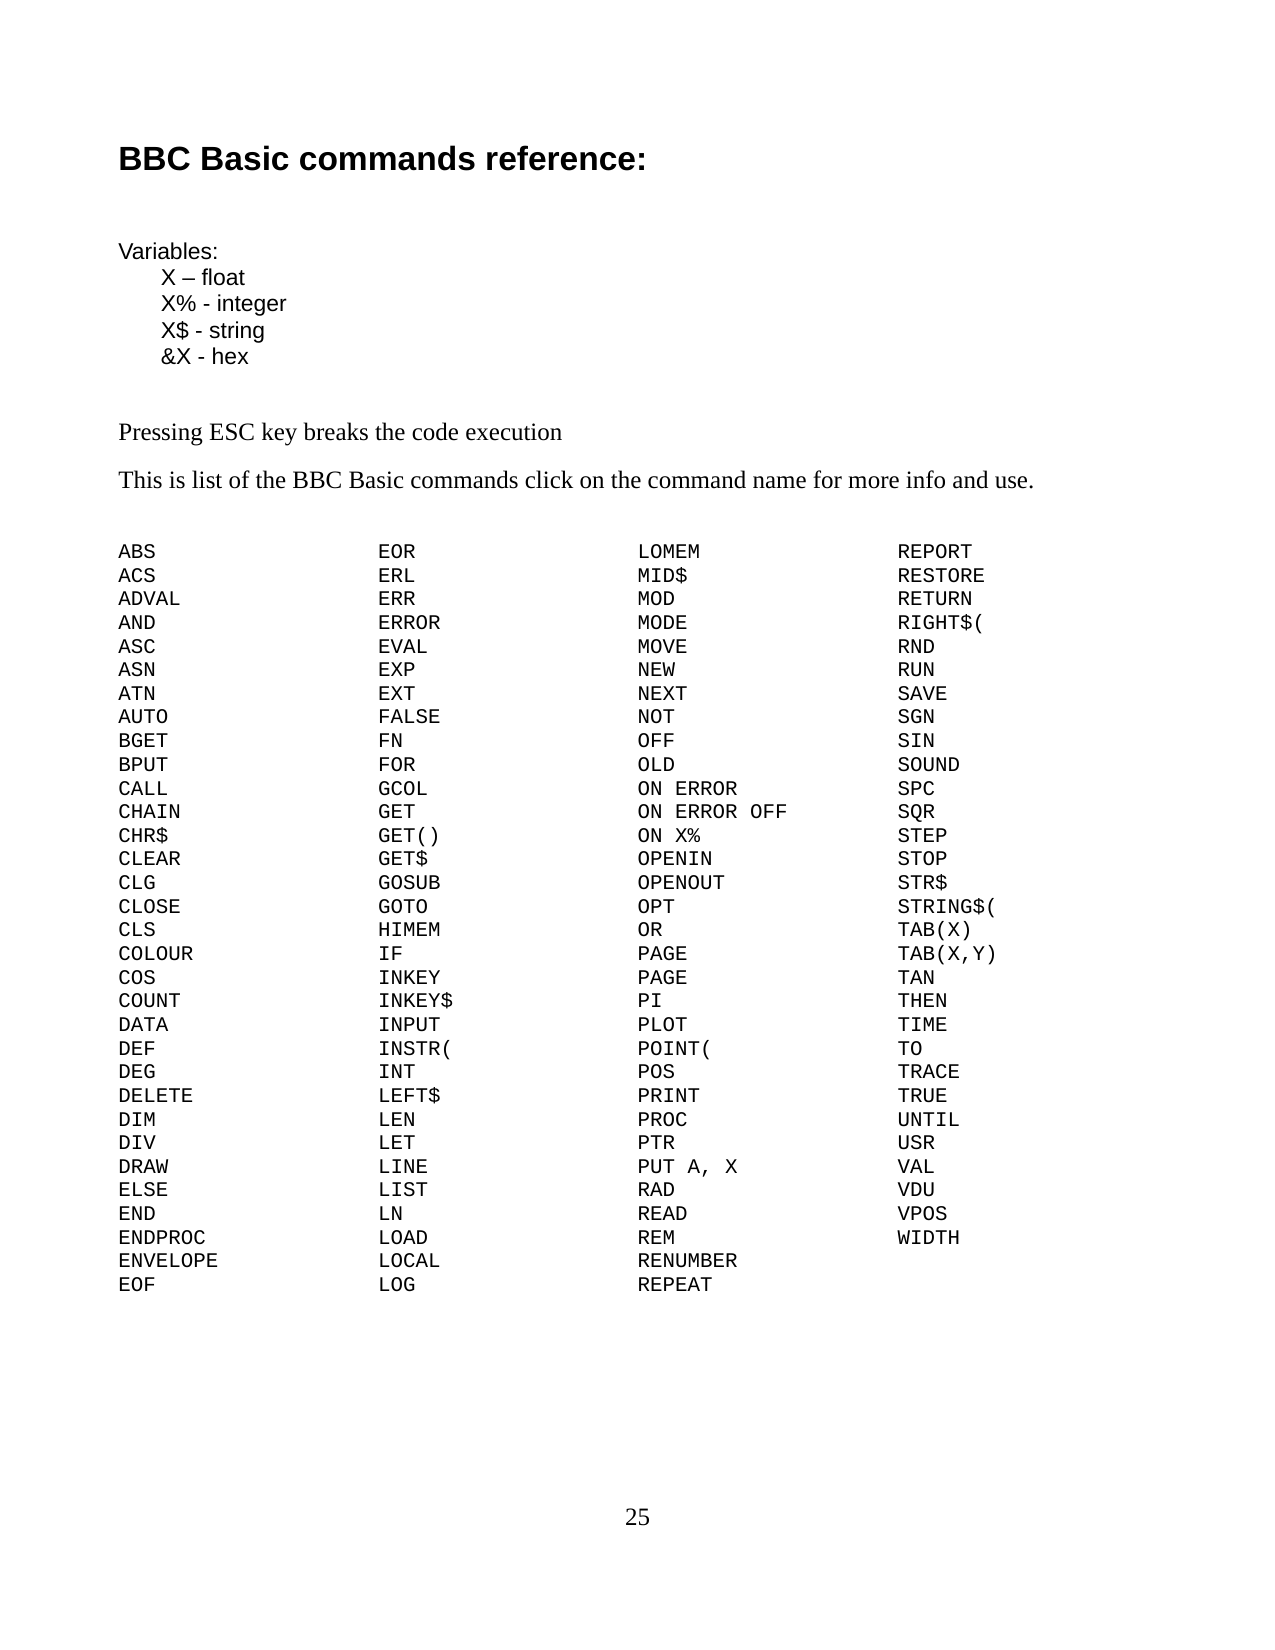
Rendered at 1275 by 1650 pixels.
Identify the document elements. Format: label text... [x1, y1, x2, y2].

text EOF [118, 1274, 378, 1298]
text ELSE [118, 1179, 378, 1203]
text EXP [378, 659, 637, 683]
text INPUT [378, 1014, 637, 1038]
text RETURN [897, 588, 1157, 612]
text LET [378, 1132, 637, 1156]
text VPOS [897, 1203, 1157, 1227]
text COS [118, 967, 378, 990]
text TAN [897, 967, 1157, 990]
text SQR [897, 801, 1157, 825]
text AUTO [118, 707, 378, 730]
text ABS [118, 541, 378, 565]
text ON ERROR OFF [637, 801, 897, 825]
text TAB(X) [897, 919, 1157, 943]
text TIME [897, 1014, 1157, 1038]
text TAB(X,Y) [897, 943, 1157, 967]
text CHR$ [118, 825, 378, 848]
text LN [378, 1203, 637, 1227]
text PI [637, 990, 897, 1014]
text LOG [378, 1274, 637, 1298]
text REPORT [897, 541, 1157, 565]
text MOD [637, 588, 897, 612]
text RUN [897, 659, 1157, 683]
text LOAD [378, 1227, 637, 1250]
text OFF [637, 730, 897, 754]
text DATA [118, 1014, 378, 1038]
text READ [637, 1203, 897, 1227]
text This is list of the BBC Basic commands click on the command name for more info and use. [118, 465, 1157, 493]
text CLOSE [118, 896, 378, 919]
text Pressing ESC key breaks the code execution [118, 417, 1157, 446]
text PAGE [637, 943, 897, 967]
text RND [897, 636, 1157, 659]
text OR [637, 919, 897, 943]
text TRUE [897, 1085, 1157, 1108]
text ATN [118, 683, 378, 707]
text SPC [897, 777, 1157, 801]
text EVAL [378, 636, 637, 659]
text RAD [637, 1179, 897, 1203]
text RIGHT$( [897, 612, 1157, 636]
text ENVELOPE [118, 1250, 378, 1274]
text COUNT [118, 990, 378, 1014]
text OPENIN [637, 848, 897, 872]
text Variables: [118, 238, 1157, 264]
text LEFT$ [378, 1085, 637, 1108]
text IF [378, 943, 637, 967]
text RENUMBER [637, 1250, 897, 1274]
text PAGE [637, 967, 897, 990]
text OPT [637, 896, 897, 919]
text HIMEM [378, 919, 637, 943]
text STEP [897, 825, 1157, 848]
text CALL [118, 777, 378, 801]
text TO [897, 1038, 1157, 1061]
text GET$ [378, 848, 637, 872]
text INKEY [378, 967, 637, 990]
text DIM [118, 1108, 378, 1132]
text ERROR [378, 612, 637, 636]
text VDU [897, 1179, 1157, 1203]
text MID$ [637, 565, 897, 588]
text EXT [378, 683, 637, 707]
text INSTR( [378, 1038, 637, 1061]
text NEW [637, 659, 897, 683]
text GOSUB [378, 872, 637, 896]
text LEN [378, 1108, 637, 1132]
text X – float [118, 264, 1157, 290]
text ASC [118, 636, 378, 659]
text REPEAT [637, 1274, 897, 1298]
text DELETE [118, 1085, 378, 1108]
text NOT [637, 707, 897, 730]
text LOCAL [378, 1250, 637, 1274]
text PRINT [637, 1085, 897, 1108]
text STRING$( [897, 896, 1157, 919]
text STOP [897, 848, 1157, 872]
text EOR [378, 541, 637, 565]
text COLOUR [118, 943, 378, 967]
text ADVAL [118, 588, 378, 612]
text GCOL [378, 777, 637, 801]
text FN [378, 730, 637, 754]
text LINE [378, 1156, 637, 1179]
text ON X% [637, 825, 897, 848]
text DIV [118, 1132, 378, 1156]
text SGN [897, 707, 1157, 730]
text CLS [118, 919, 378, 943]
text CLG [118, 872, 378, 896]
text PLOT [637, 1014, 897, 1038]
text PTR [637, 1132, 897, 1156]
text BPUT [118, 754, 378, 777]
text PROC [637, 1108, 897, 1132]
text STR$ [897, 872, 1157, 896]
text TRACE [897, 1061, 1157, 1085]
text NEXT [637, 683, 897, 707]
text GOTO [378, 896, 637, 919]
text LIST [378, 1179, 637, 1203]
text GET [378, 801, 637, 825]
text REM [637, 1227, 897, 1250]
text CHAIN [118, 801, 378, 825]
text ASN [118, 659, 378, 683]
subtitle BBC Basic commands reference: [118, 139, 1157, 178]
text FALSE [378, 707, 637, 730]
text THEN [897, 990, 1157, 1014]
text AND [118, 612, 378, 636]
text BGET [118, 730, 378, 754]
text ERR [378, 588, 637, 612]
text MOVE [637, 636, 897, 659]
text MODE [637, 612, 897, 636]
text INKEY$ [378, 990, 637, 1014]
text POS [637, 1061, 897, 1085]
text X% - integer [118, 290, 1157, 317]
text END [118, 1203, 378, 1227]
text CLEAR [118, 848, 378, 872]
text SIN [897, 730, 1157, 754]
text X$ - string [118, 317, 1157, 343]
text VAL [897, 1156, 1157, 1179]
text SOUND [897, 754, 1157, 777]
text ACS [118, 565, 378, 588]
text OPENOUT [637, 872, 897, 896]
text &X - hex [118, 343, 1157, 369]
text OLD [637, 754, 897, 777]
text ENDPROC [118, 1227, 378, 1250]
text DEF [118, 1038, 378, 1061]
text USR [897, 1132, 1157, 1156]
text SAVE [897, 683, 1157, 707]
text ERL [378, 565, 637, 588]
text RESTORE [897, 565, 1157, 588]
text ON ERROR [637, 777, 897, 801]
text GET() [378, 825, 637, 848]
text DRAW [118, 1156, 378, 1179]
text FOR [378, 754, 637, 777]
text POINT( [637, 1038, 897, 1061]
text LOMEM [637, 541, 897, 565]
text PUT A, X [637, 1156, 897, 1179]
text WIDTH [897, 1227, 1157, 1250]
text INT [378, 1061, 637, 1085]
text DEG [118, 1061, 378, 1085]
text UNTIL [897, 1108, 1157, 1132]
